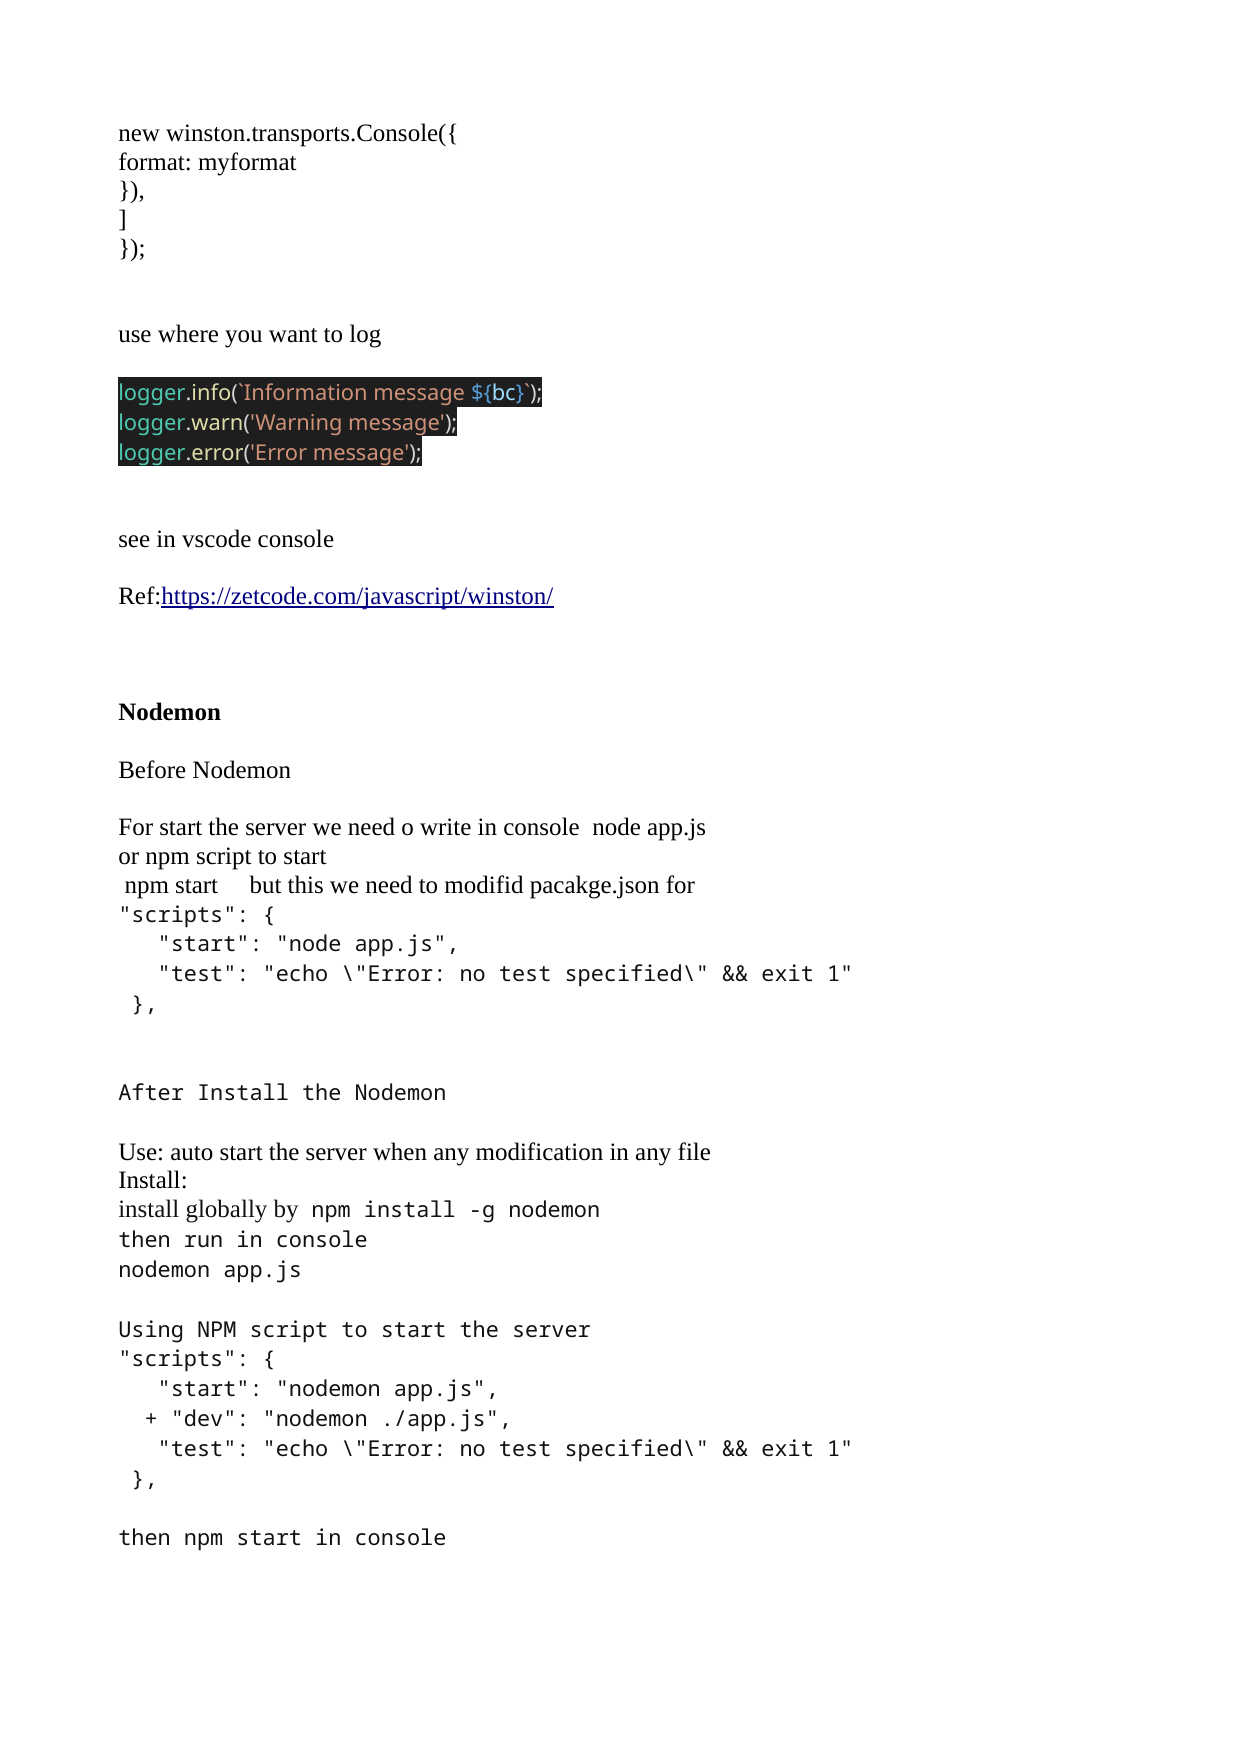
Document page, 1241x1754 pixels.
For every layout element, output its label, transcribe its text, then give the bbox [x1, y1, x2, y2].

text new winston.transports.Console({ [118, 118, 1122, 147]
text Before Nodemon [118, 755, 1122, 783]
text "start": "node app.js", [118, 928, 1122, 958]
text Nodemon [118, 697, 1122, 726]
text For start the server we need o write in console node app.js [118, 812, 1122, 841]
text then npm start in console [118, 1522, 1122, 1552]
text nodemon app.js [118, 1254, 1122, 1284]
text see in vscode console [118, 524, 1122, 552]
text then run in console [118, 1224, 1122, 1254]
text use where you want to log [118, 319, 1122, 348]
text or npm script to start [118, 841, 1122, 870]
text "scripts": { [118, 1343, 1122, 1373]
text + "dev": "nodemon ./app.js", [118, 1403, 1122, 1433]
text "scripts": { [118, 898, 1122, 928]
text }, [118, 1462, 1122, 1492]
text ] [118, 204, 1122, 233]
text install globally by npm install -g nodemon [118, 1194, 1122, 1224]
text Using NPM script to start the server [118, 1313, 1122, 1343]
text format: myformat [118, 147, 1122, 176]
text }); [118, 233, 1122, 262]
text "test": "echo \"Error: no test specified\" && exit 1" [118, 1433, 1122, 1462]
text logger.warn('Warning message'); [118, 407, 1122, 436]
text Install: [118, 1166, 1122, 1194]
text }), [118, 176, 1122, 204]
text logger.info(`Information message ${bc}`); [118, 377, 1122, 407]
text npm start but this we need to modifid pacakge.json for [118, 870, 1122, 898]
text After Install the Nodemon [118, 1077, 1122, 1107]
text Ref:https://zetcode.com/javascript/winston/ [118, 581, 1122, 610]
text }, [118, 988, 1122, 1018]
text "start": "nodemon app.js", [118, 1373, 1122, 1403]
text Use: auto start the server when any modification in any file [118, 1137, 1122, 1166]
text logger.error('Error message'); [118, 436, 1122, 466]
text "test": "echo \"Error: no test specified\" && exit 1" [118, 958, 1122, 988]
